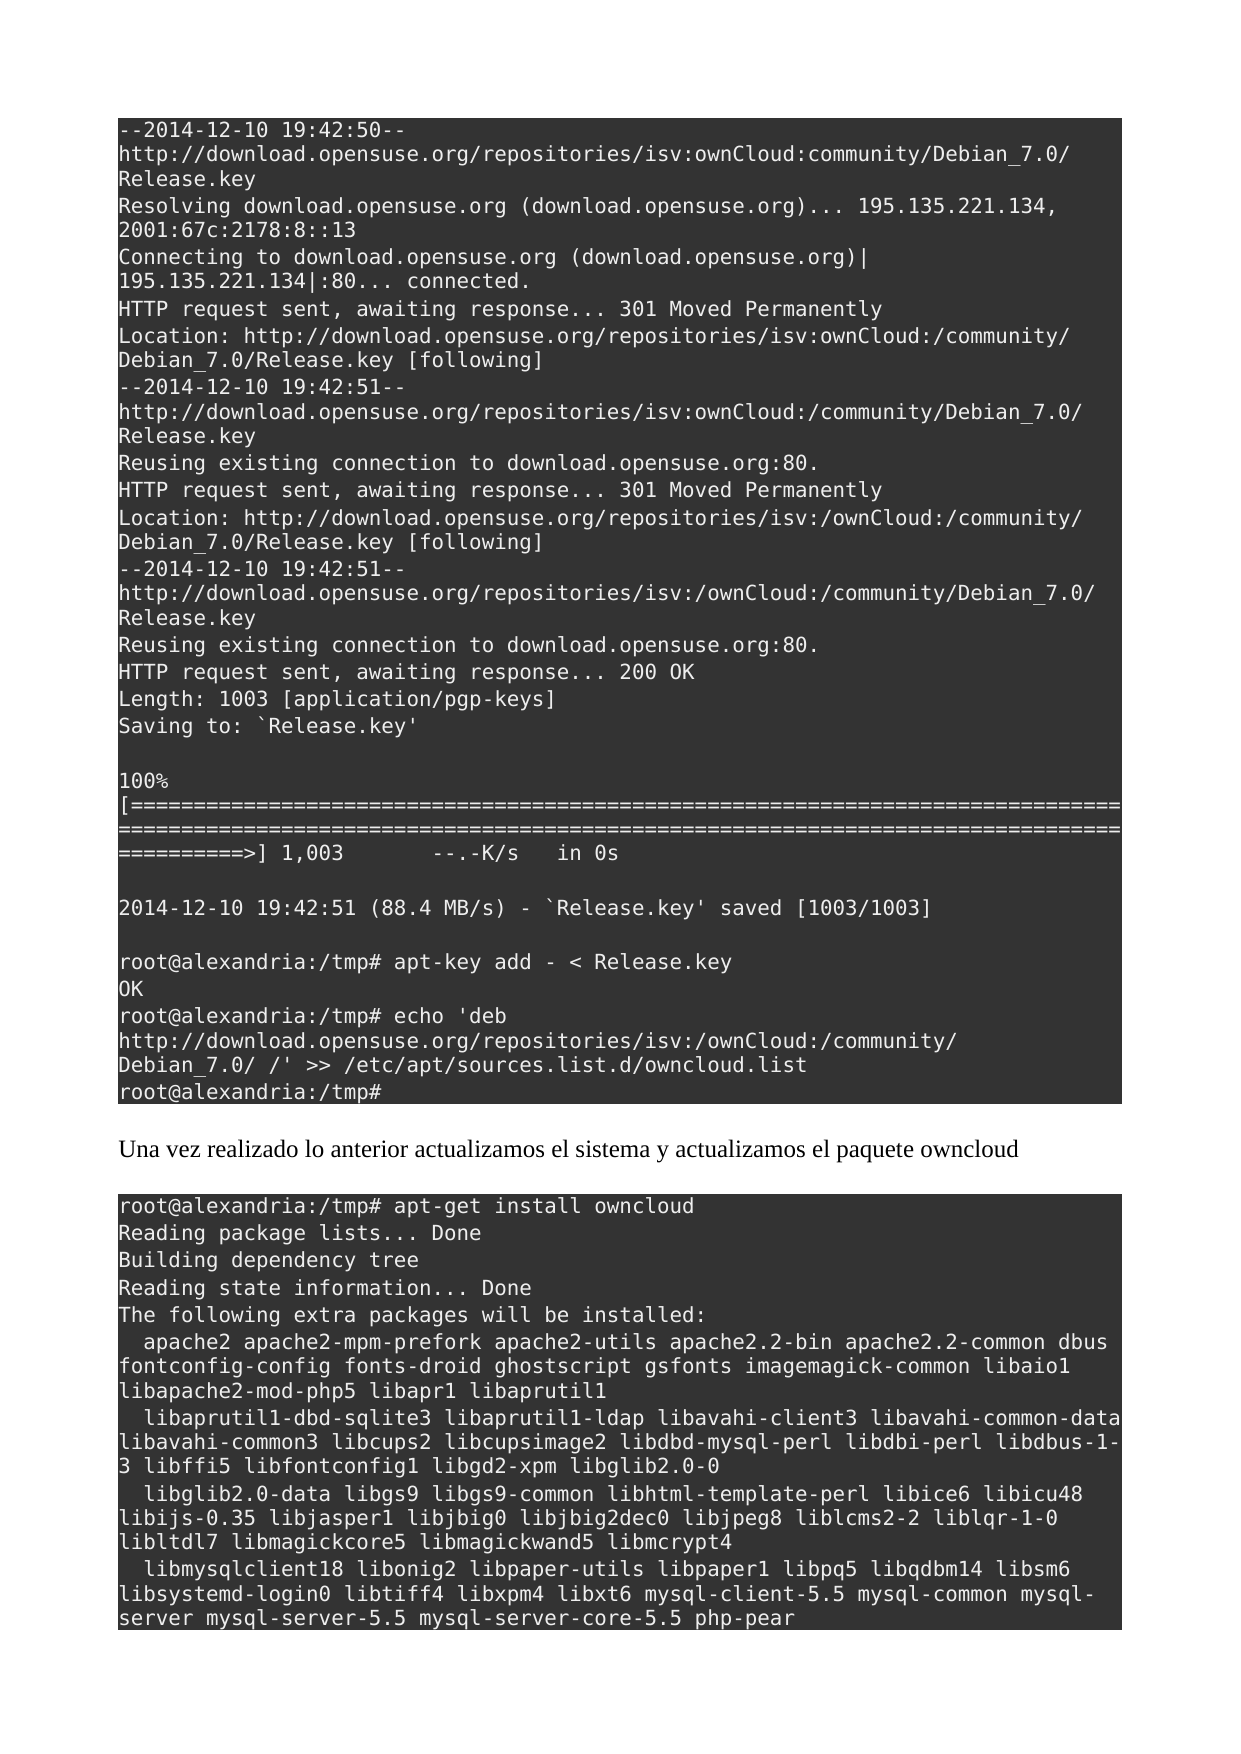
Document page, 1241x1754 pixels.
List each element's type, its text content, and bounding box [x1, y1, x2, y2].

text root@alexandria:/tmp# echo 'deb http://download.opensuse.org/repositories/isv:/ownCloud:/community/Debian_7.0/ /' >> /etc/apt/sources.list.d/owncloud.list [118, 1004, 1122, 1077]
text Reusing existing connection to download.opensuse.org:80. [118, 633, 1122, 657]
text Location: http://download.opensuse.org/repositories/isv:/ownCloud:/community/Debian_7.0/Release.key [following] [118, 506, 1122, 554]
text root@alexandria:/tmp# [118, 1080, 1122, 1104]
text apache2 apache2-mpm-prefork apache2-utils apache2.2-bin apache2.2-common dbus fontconfig-config fonts-droid ghostscript gsfonts imagemagick-common libaio1 libapache2-mod-php5 libapr1 libaprutil1 [118, 1330, 1122, 1403]
text Reading package lists... Done [118, 1221, 1122, 1246]
text Building dependency tree [118, 1248, 1122, 1273]
text Resolving download.opensuse.org (download.opensuse.org)... 195.135.221.134, 2001:67c:2178:8::13 [118, 194, 1122, 242]
text Saving to: `Release.key' [118, 714, 1122, 738]
text libaprutil1-dbd-sqlite3 libaprutil1-ldap libavahi-client3 libavahi-common-data libavahi-common3 libcups2 libcupsimage2 libdbd-mysql-perl libdbi-perl libdbus-1-3 libffi5 libfontconfig1 libgd2-xpm libglib2.0-0 [118, 1406, 1122, 1479]
text Length: 1003 [application/pgp-keys] [118, 687, 1122, 711]
text HTTP request sent, awaiting response... 301 Moved Permanently [118, 297, 1122, 321]
text --2014-12-10 19:42:51-- http://download.opensuse.org/repositories/isv:/ownCloud:/community/Debian_7.0/Release.key [118, 557, 1122, 630]
text Reusing existing connection to download.opensuse.org:80. [118, 451, 1122, 475]
text The following extra packages will be installed: [118, 1303, 1122, 1327]
text HTTP request sent, awaiting response... 301 Moved Permanently [118, 478, 1122, 503]
text libglib2.0-data libgs9 libgs9-common libhtml-template-perl libice6 libicu48 libijs-0.35 libjasper1 libjbig0 libjbig2dec0 libjpeg8 liblcms2-2 liblqr-1-0 libltdl7 libmagickcore5 libmagickwand5 libmcrypt4 [118, 1482, 1122, 1554]
text HTTP request sent, awaiting response... 200 OK [118, 660, 1122, 684]
text root@alexandria:/tmp# apt-key add - < Release.key [118, 950, 1122, 974]
text --2014-12-10 19:42:51-- http://download.opensuse.org/repositories/isv:ownCloud:/community/Debian_7.0/Release.key [118, 375, 1122, 448]
text --2014-12-10 19:42:50-- http://download.opensuse.org/repositories/isv:ownCloud:community/Debian_7.0/Release.key [118, 118, 1122, 191]
text Reading state information... Done [118, 1276, 1122, 1300]
text 2014-12-10 19:42:51 (88.4 MB/s) - `Release.key' saved [1003/1003] [118, 896, 1122, 920]
text Location: http://download.opensuse.org/repositories/isv:ownCloud:/community/Debian_7.0/Release.key [following] [118, 324, 1122, 372]
text libmysqlclient18 libonig2 libpaper-utils libpaper1 libpq5 libqdbm14 libsm6 libsystemd-login0 libtiff4 libxpm4 libxt6 mysql-client-5.5 mysql-common mysql-server mysql-server-5.5 mysql-server-core-5.5 php-pear [118, 1557, 1122, 1630]
text Connecting to download.opensuse.org (download.opensuse.org)|195.135.221.134|:80... connected. [118, 245, 1122, 294]
text Una vez realizado lo anterior actualizamos el sistema y actualizamos el paquete owncloud [118, 1134, 1122, 1162]
text 100%[=========================================================================================================================================================================>] 1,003 --.-K/s in 0s [118, 769, 1122, 866]
text OK [118, 977, 1122, 1002]
text root@alexandria:/tmp# apt-get install owncloud [118, 1194, 1122, 1218]
